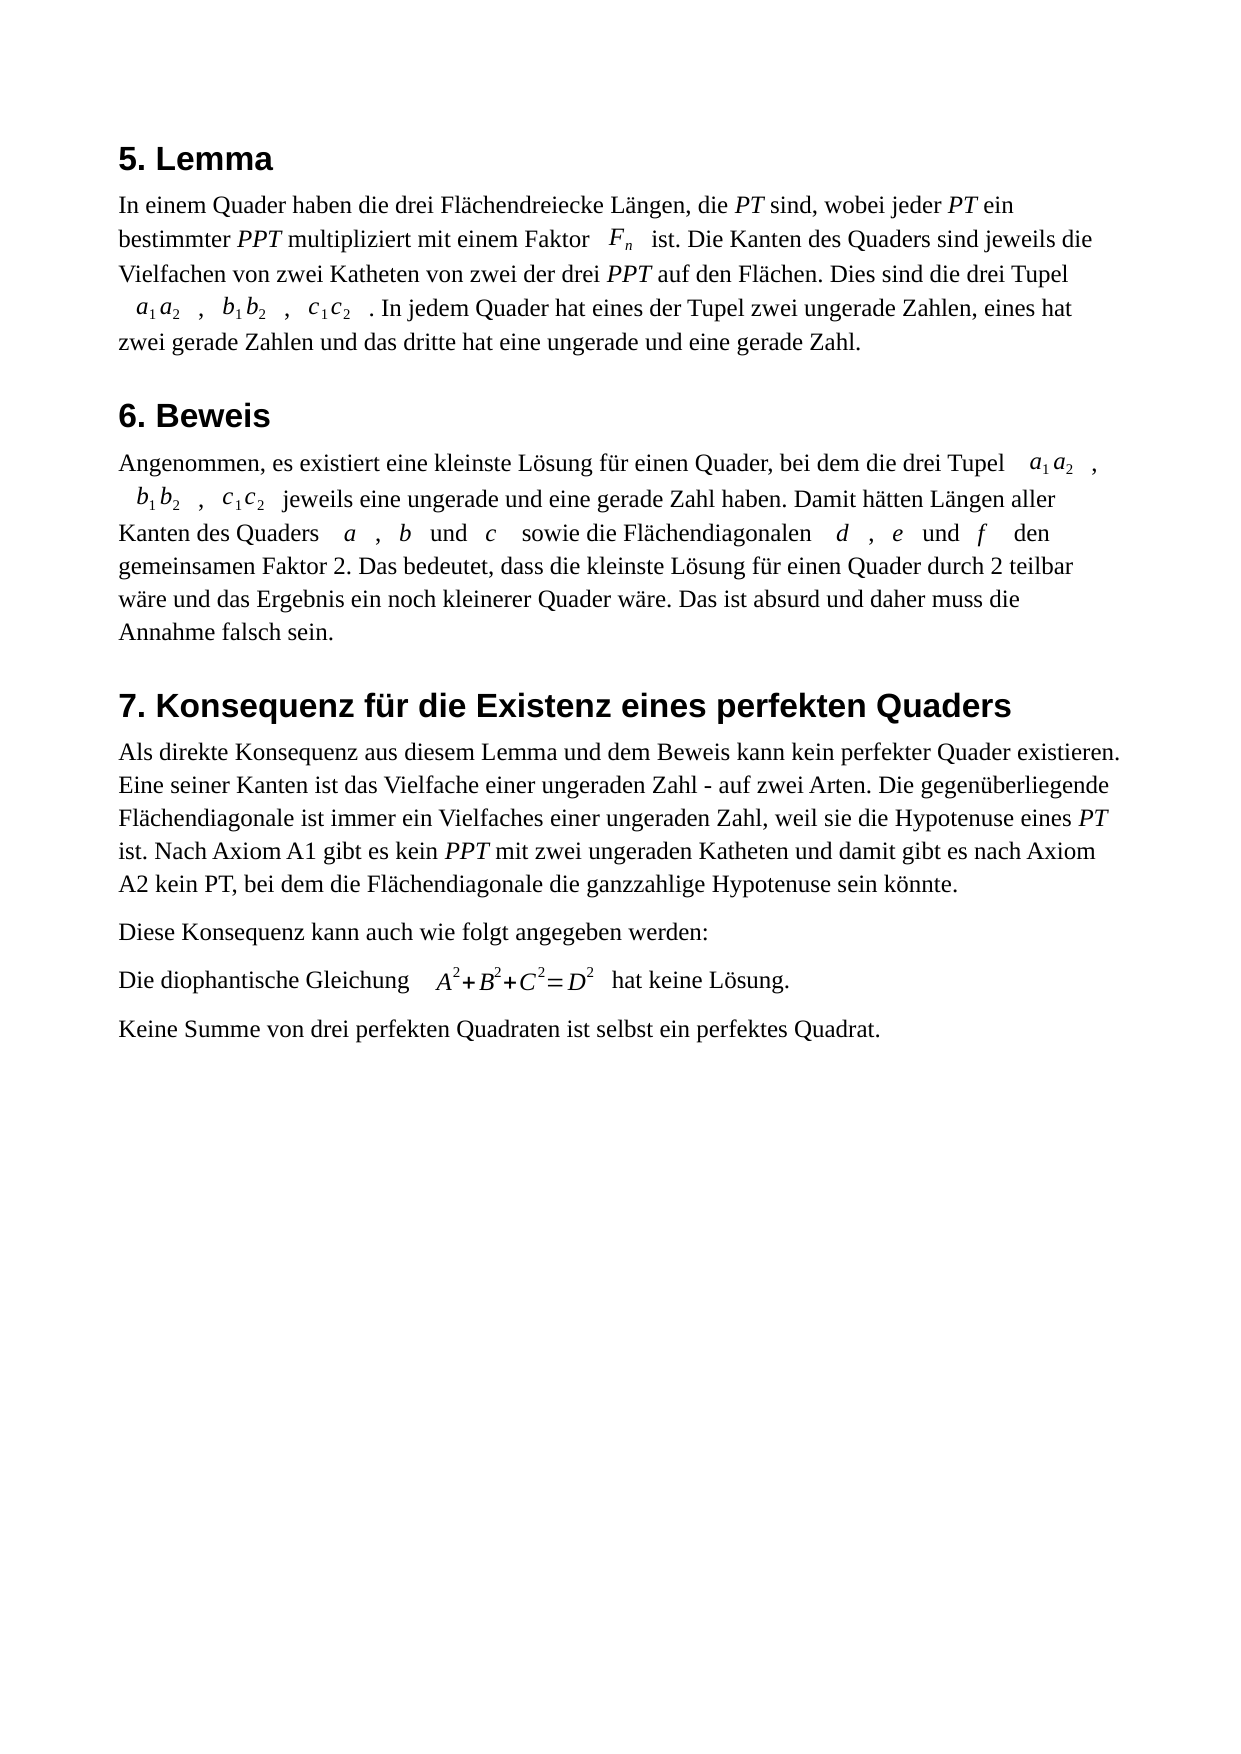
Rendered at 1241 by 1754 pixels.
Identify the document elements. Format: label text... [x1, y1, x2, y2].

text Keine Summe von drei perfekten Quadraten ist selbst ein perfektes Quadrat. [118, 1014, 1122, 1043]
subtitle 5. Lemma [118, 139, 1122, 178]
text Die diophantische Gleichung hat keine Lösung. [118, 964, 1122, 995]
text Angenommen, es existiert eine kleinste Lösung für einen Quader, bei dem die drei Tupel ,,jeweils eine ungerade und eine gerade Zahl haben. Damit hätten Längen aller Kanten des Quaders ,und sowie die Flächendiagonalen ,und den gemeinsamen Faktor 2. Das bedeutet, dass die kleinste Lösung für einen Quader durch 2 teilbar wäre und das Ergebnis ein noch kleinerer Quader wäre. Das ist absurd und daher muss die Annahme falsch sein. [118, 447, 1122, 646]
subtitle 6. Beweis [118, 396, 1122, 434]
text In einem Quader haben die drei Flächendreiecke Längen, die PT sind, wobei jeder PT ein bestimmter PPT multipliziert mit einem Faktorist. Die Kanten des Quaders sind jeweils die Vielfachen von zwei Katheten von zwei der drei PPT auf den Flächen. Dies sind die drei Tupel ,,. In jedem Quader hat eines der Tupel zwei ungerade Zahlen, eines hat zwei gerade Zahlen und das dritte hat eine ungerade und eine gerade Zahl. [118, 190, 1122, 356]
subtitle 7. Konsequenz für die Existenz eines perfekten Quaders [118, 686, 1122, 724]
text Diese Konsequenz kann auch wie folgt angegeben werden: [118, 917, 1122, 945]
text Als direkte Konsequenz aus diesem Lemma und dem Beweis kann kein perfekter Quader existieren. Eine seiner Kanten ist das Vielfache einer ungeraden Zahl - auf zwei Arten. Die gegenüberliegende Flächendiagonale ist immer ein Vielfaches einer ungeraden Zahl, weil sie die Hypotenuse eines PT ist. Nach Axiom A1 gibt es kein PPT mit zwei ungeraden Katheten und damit gibt es nach Axiom A2 kein PT, bei dem die Flächendiagonale die ganzzahlige Hypotenuse sein könnte. [118, 737, 1122, 898]
